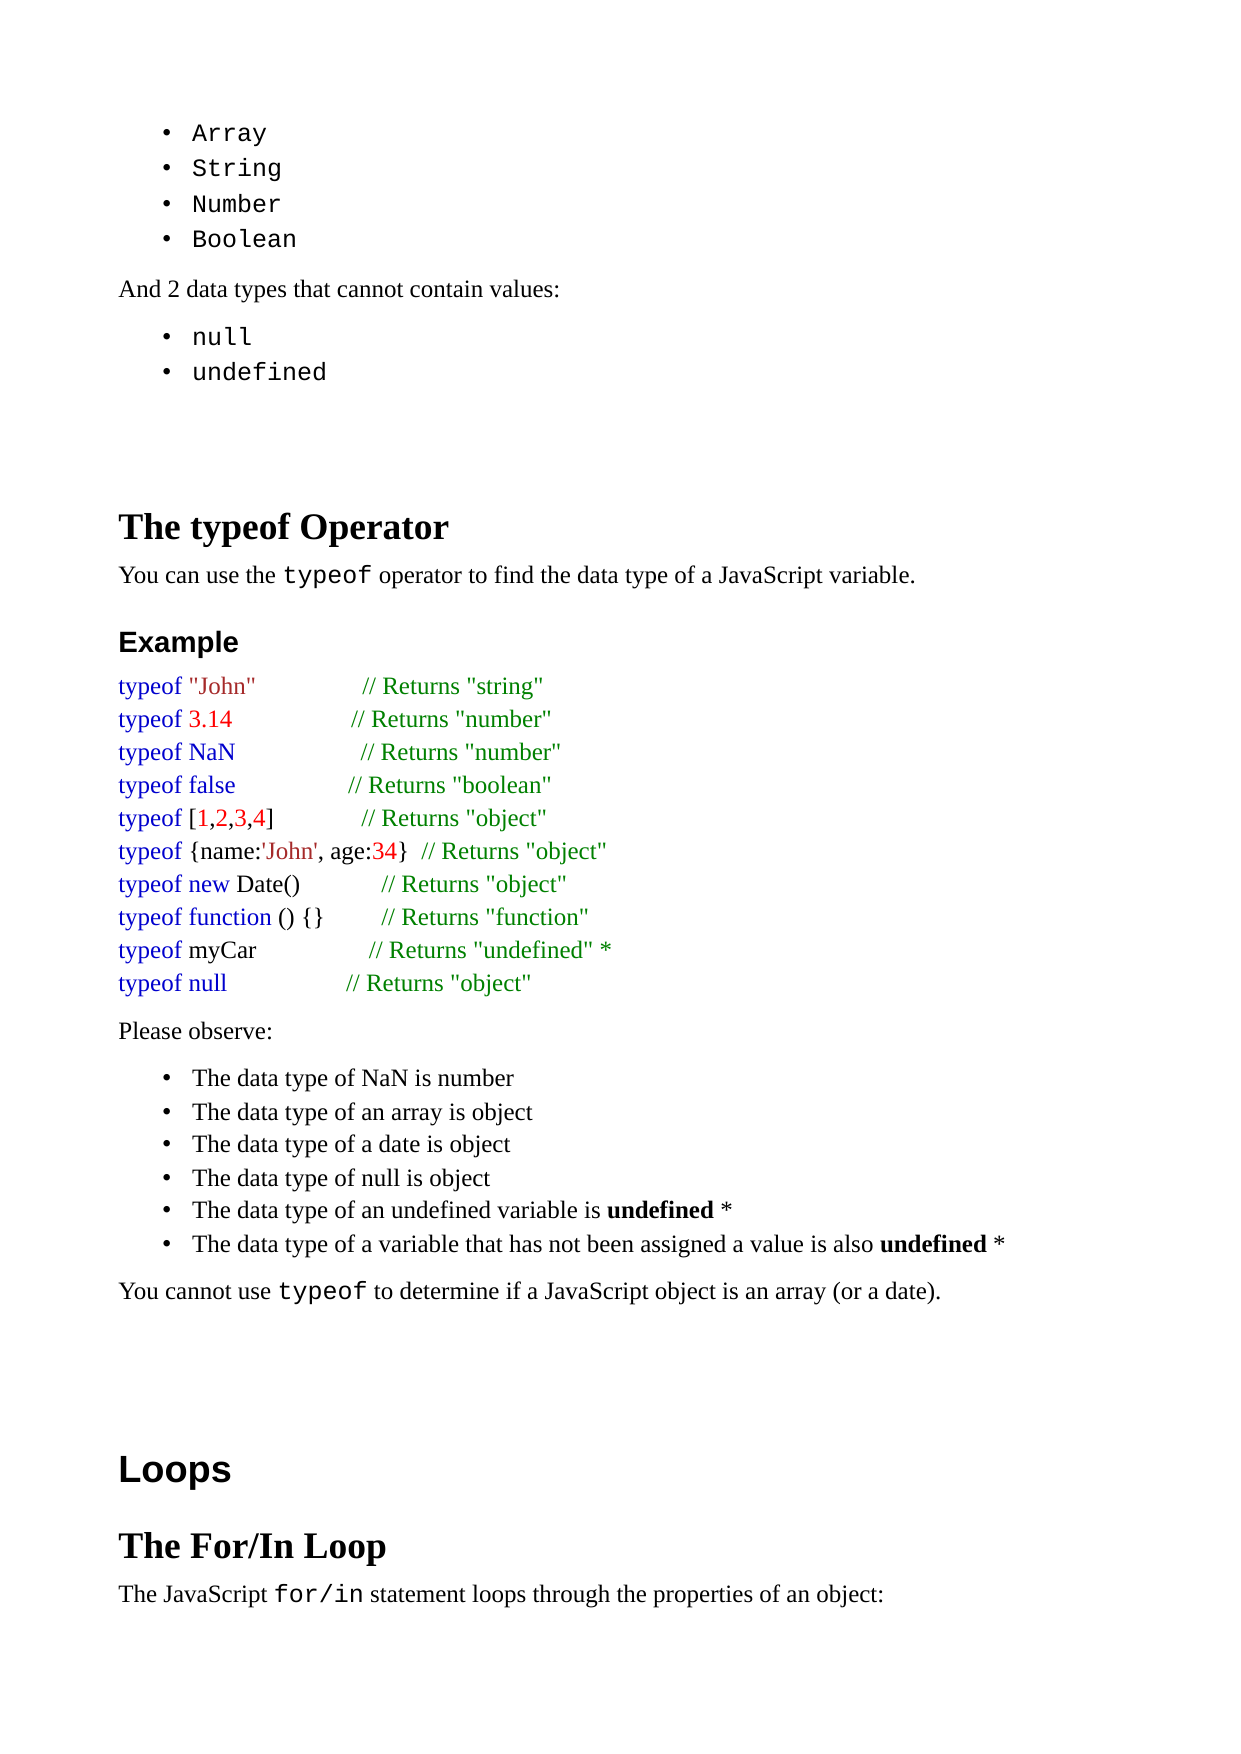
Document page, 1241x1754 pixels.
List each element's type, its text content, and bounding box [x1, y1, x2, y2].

subtitle The typeof Operator [118, 505, 1122, 548]
list The data type of an undefined variable is undefined * [162, 1196, 1122, 1224]
list null [162, 322, 1122, 353]
subtitle Loops [118, 1446, 1122, 1490]
list String [162, 153, 1122, 184]
subtitle Example [118, 625, 1122, 659]
list The data type of an array is object [162, 1097, 1122, 1125]
list The data type of NaN is number [162, 1063, 1122, 1092]
list The data type of a date is object [162, 1129, 1122, 1158]
subtitle The For/In Loop [118, 1523, 1122, 1567]
text You can use the typeof operator to find the data type of a JavaScript variable. [118, 560, 1122, 591]
list Array [162, 118, 1122, 149]
list Boolean [162, 224, 1122, 255]
list The data type of a variable that has not been assigned a value is also undefined * [162, 1229, 1122, 1257]
list undefined [162, 357, 1122, 388]
text You cannot use typeof to determine if a JavaScript object is an array (or a date). [118, 1276, 1122, 1307]
list The data type of null is object [162, 1163, 1122, 1191]
text The JavaScript for/in statement loops through the properties of an object: [118, 1579, 1122, 1610]
list Number [162, 189, 1122, 220]
text typeof "John" // Returns "string" typeof 3.14 // Returns "number" typeof NaN // Returns "number" typeof false // Returns "boolean" typeof [1,2,3,4] // Returns "object" typeof {name:'John', age:34} // Returns "object" typeof new Date() // Returns "object" typeof function () {} // Returns "function" typeof myCar // Returns "undefined" * typeof null // Returns "object" [118, 671, 1122, 997]
text Please observe: [118, 1016, 1122, 1045]
text And 2 data types that cannot contain values: [118, 274, 1122, 303]
